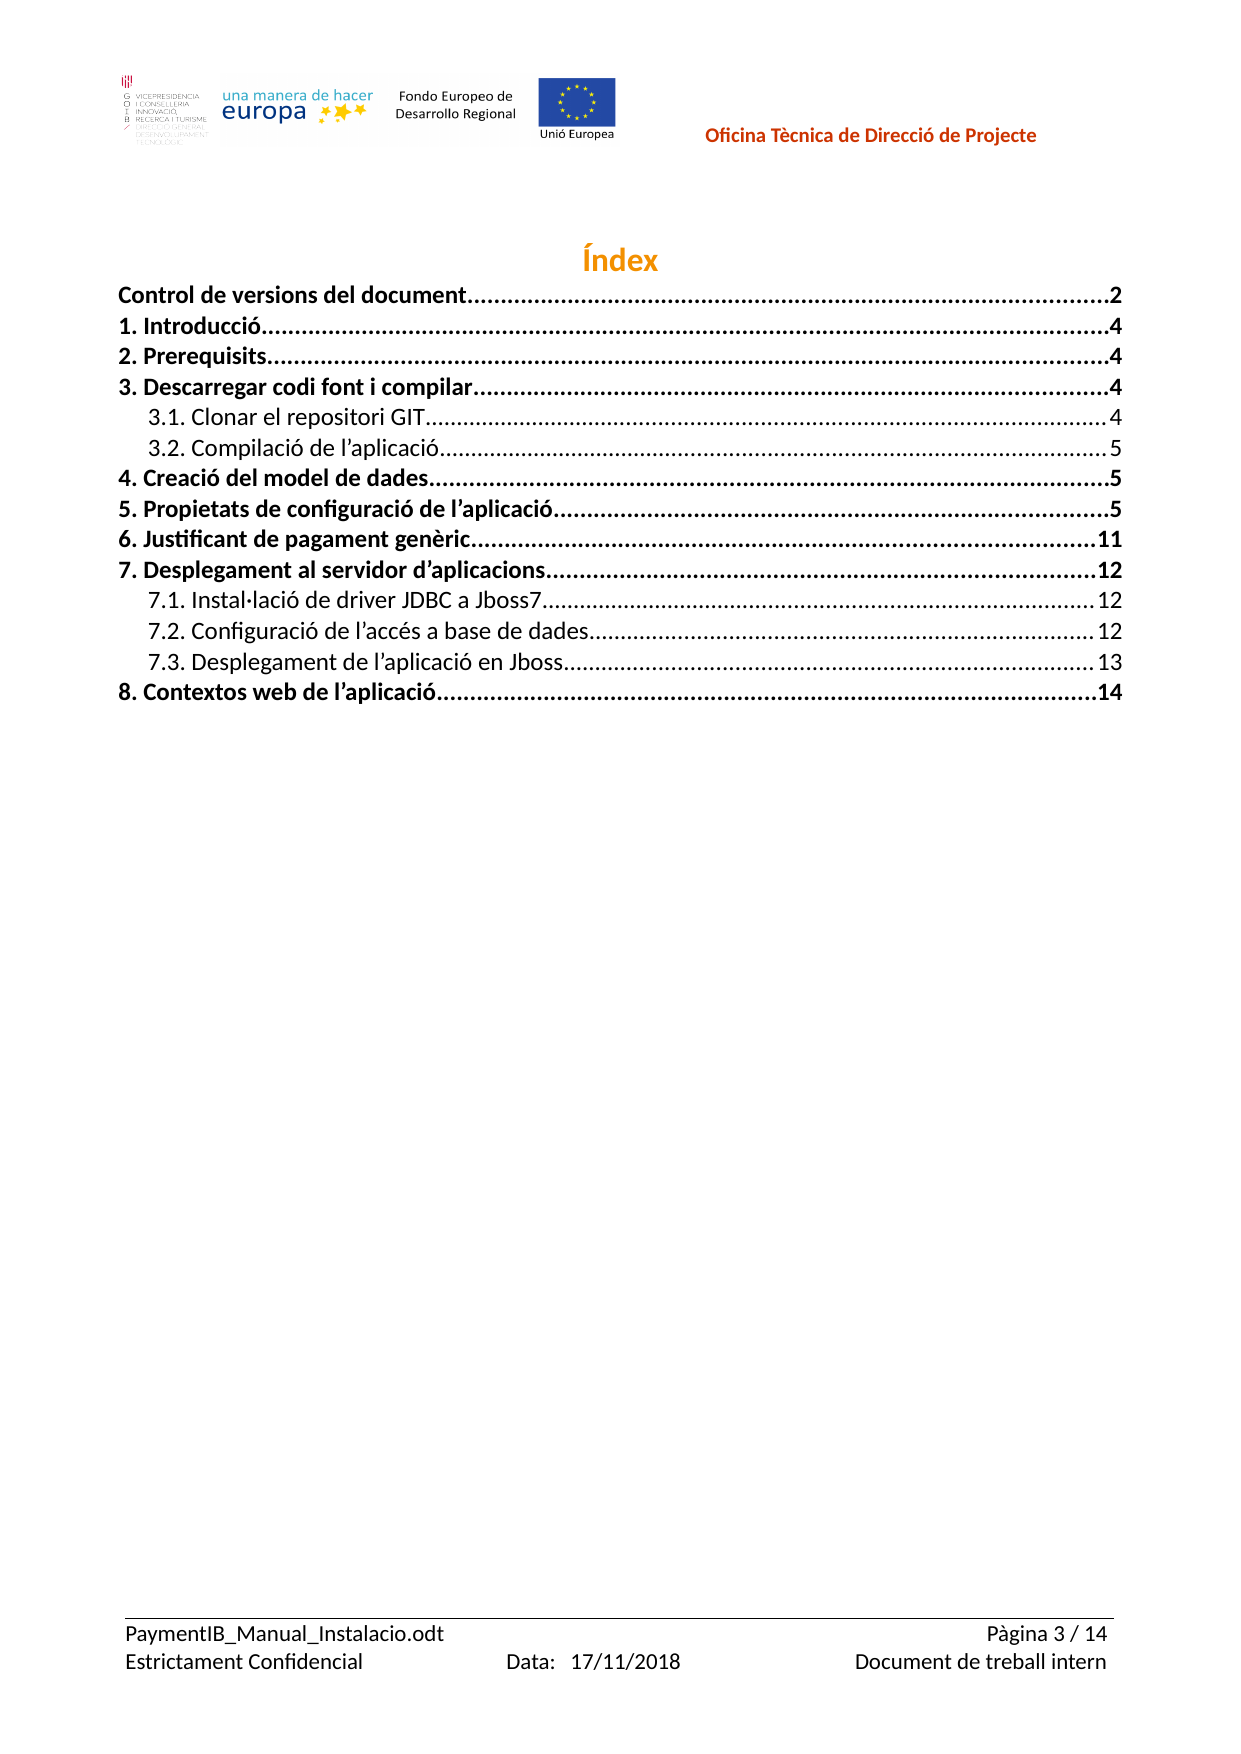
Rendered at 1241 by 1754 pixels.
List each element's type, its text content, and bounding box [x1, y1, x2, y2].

text 3.2. Compilació de l’aplicació 5 [148, 432, 1122, 463]
text 3. Descarregar codi font i compilar 4 [118, 371, 1122, 402]
text 6. Justificant de pagament genèric 11 [118, 524, 1122, 554]
text 7.2. Configuració de l’accés a base de dades 12 [148, 615, 1122, 646]
text 4. Creació del model de dades 5 [118, 463, 1122, 493]
text 3.1. Clonar el repositori GIT 4 [148, 402, 1122, 432]
text 2. Prerequisits 4 [118, 341, 1122, 371]
text Índex [118, 239, 1122, 279]
text 8. Contextos web de l’aplicació 14 [118, 676, 1122, 707]
text 7. Desplegament al servidor d’aplicacions 12 [118, 554, 1122, 585]
text Control de versions del document 2 [118, 279, 1122, 310]
text 5. Propietats de configuració de l’aplicació 5 [118, 493, 1122, 524]
text 1. Introducció 4 [118, 310, 1122, 341]
text 7.3. Desplegament de l’aplicació en Jboss 13 [148, 646, 1122, 676]
picture [118, 73, 213, 147]
text 7.1. Instal·lació de driver JDBC a Jboss7 12 [148, 585, 1122, 615]
picture [219, 73, 621, 147]
